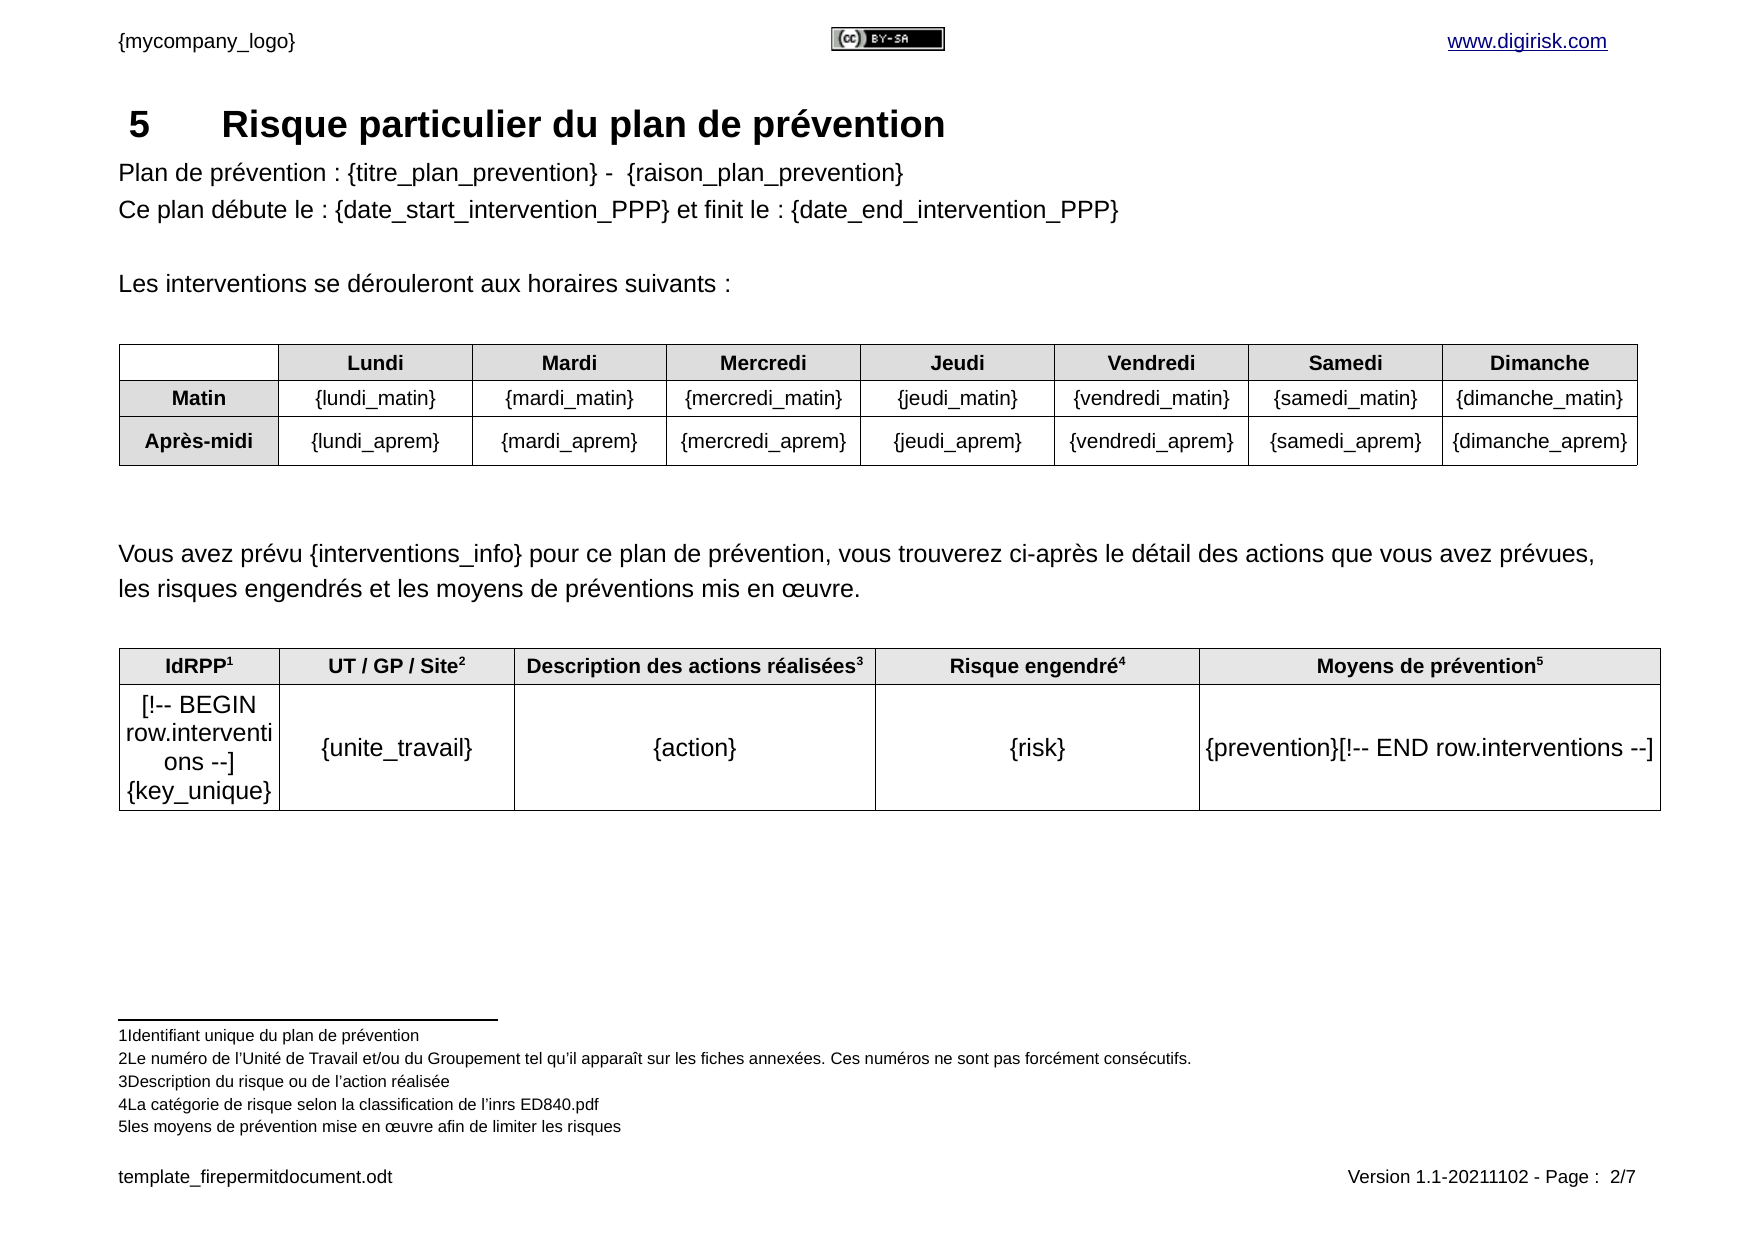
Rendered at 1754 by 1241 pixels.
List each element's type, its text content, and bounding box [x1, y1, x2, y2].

table_cell {vendredi_aprem} [1055, 417, 1248, 465]
table_cell {risk} [876, 685, 1199, 810]
table_cell {lundi_aprem} [279, 417, 472, 465]
table_header [120, 345, 278, 380]
table_cell {jeudi_matin} [861, 381, 1054, 416]
text Les interventions se dérouleront aux horaires suivants : [118, 269, 1636, 298]
text Ce plan débute le : {date_start_intervention_PPP} et finit le : {date_end_intervention_PPP} [118, 195, 1636, 224]
table_header Vendredi [1055, 345, 1248, 380]
table_header Lundi [279, 345, 472, 380]
text Plan de prévention : {titre_plan_prevention} - {raison_plan_prevention} [118, 158, 1636, 187]
table_cell {dimanche_aprem} [1443, 417, 1637, 465]
table_cell {lundi_matin} [279, 381, 472, 416]
table_cell Après-midi [120, 417, 278, 465]
table_cell [!-- BEGIN row.interventions --]{key_unique} [120, 685, 279, 810]
table_cell {action} [515, 685, 875, 810]
table_header Description des actions réalisées [515, 649, 875, 684]
table_cell {jeudi_aprem} [861, 417, 1054, 465]
table_cell {mardi_aprem} [473, 417, 666, 465]
table_header Mercredi [667, 345, 860, 380]
table_cell Matin [120, 381, 278, 416]
table_header IdRPP [120, 649, 279, 684]
picture [831, 27, 945, 51]
table_cell {samedi_aprem} [1249, 417, 1442, 465]
table_cell {unite_travail} [280, 685, 514, 810]
subtitle Risque particulier du plan de prévention [118, 102, 1636, 145]
table_cell {prevention}[!-- END row.interventions --] [1200, 685, 1660, 810]
table_header UT / GP / Site [280, 649, 514, 684]
table_header Risque engendré [876, 649, 1199, 684]
table_cell {samedi_matin} [1249, 381, 1442, 416]
table_header Samedi [1249, 345, 1442, 380]
table_header Jeudi [861, 345, 1054, 380]
table_cell {mercredi_matin} [667, 381, 860, 416]
text Vous avez prévu {interventions_info} pour ce plan de prévention, vous trouverez ci-après le détail des actions que vous avez prévues, les risques engendrés et les moyens de préventions mis en œuvre. [118, 539, 1636, 603]
table_cell {mardi_matin} [473, 381, 666, 416]
table_cell {vendredi_matin} [1055, 381, 1248, 416]
table_header Mardi [473, 345, 666, 380]
table_cell {dimanche_matin} [1443, 381, 1637, 416]
table_header Moyens de prévention [1200, 649, 1660, 684]
table_cell {mercredi_aprem} [667, 417, 860, 465]
table_header Dimanche [1443, 345, 1637, 380]
